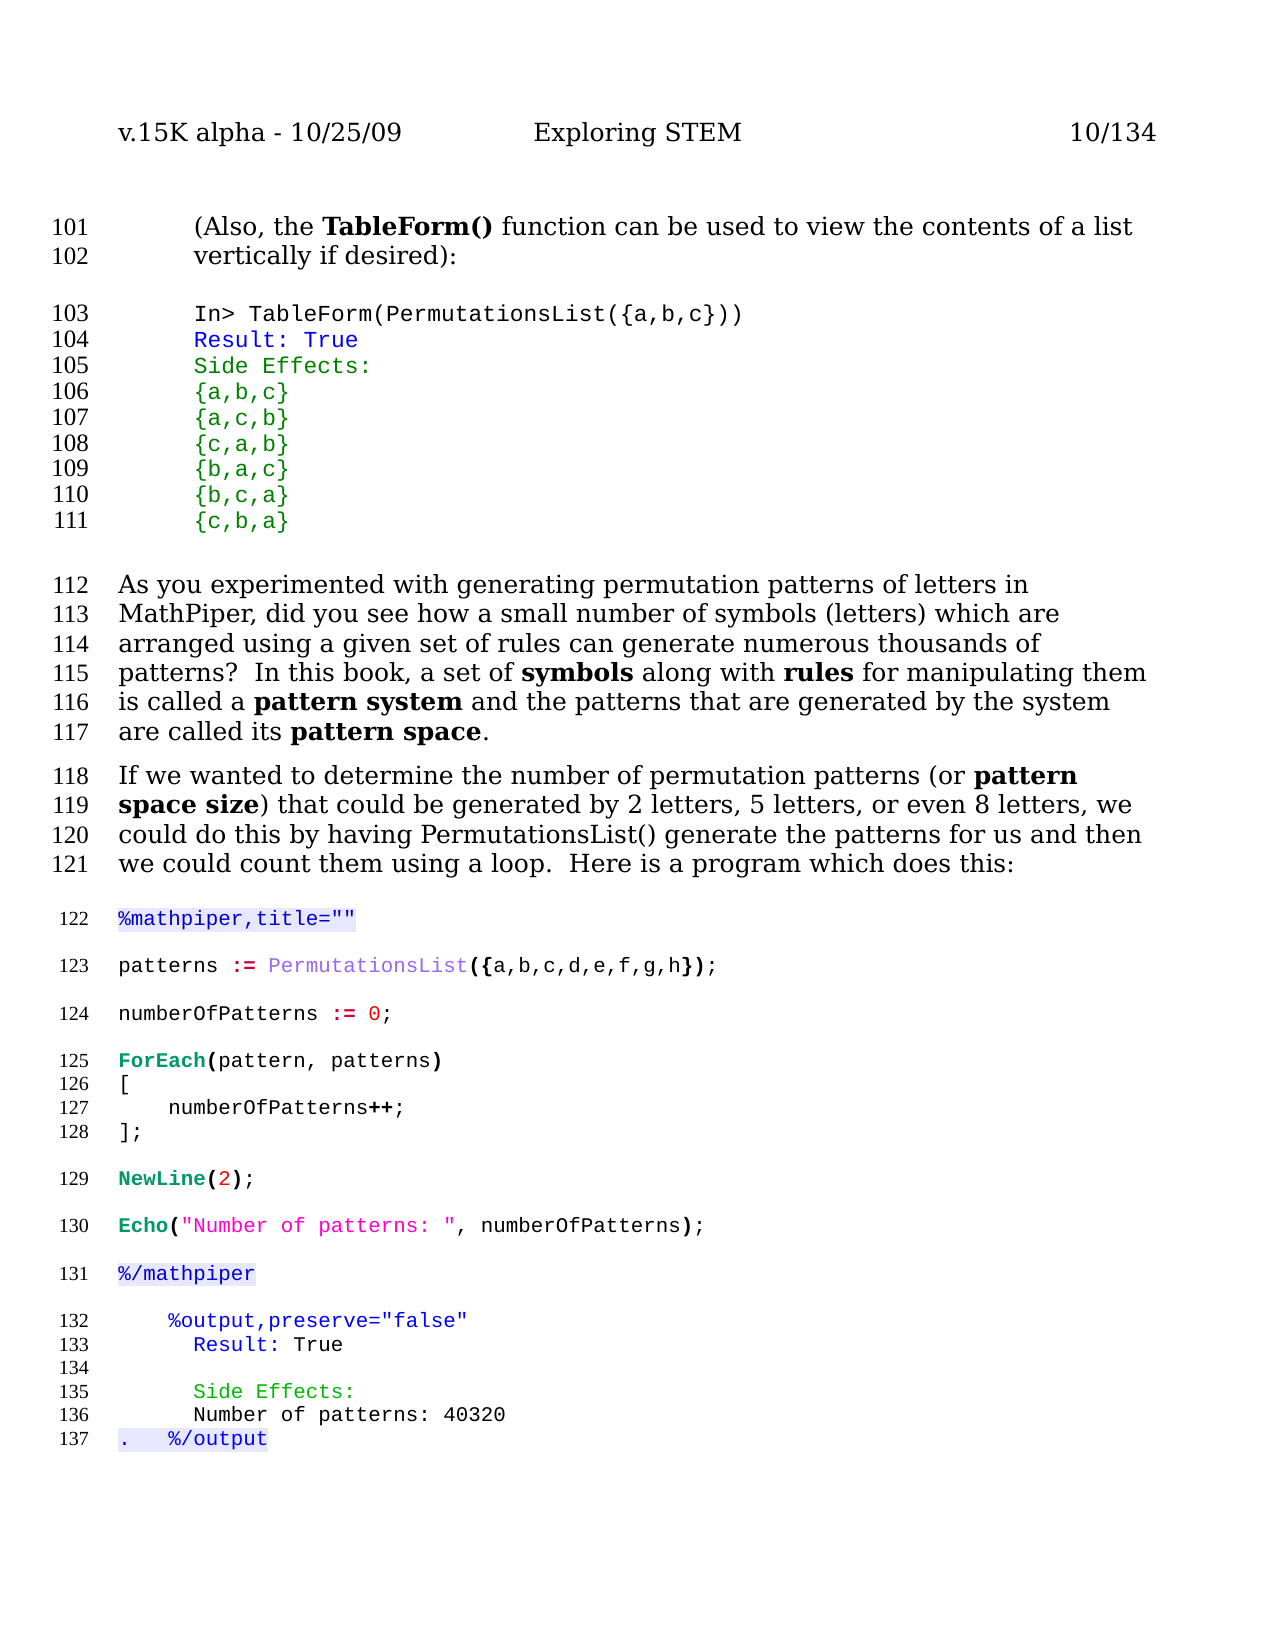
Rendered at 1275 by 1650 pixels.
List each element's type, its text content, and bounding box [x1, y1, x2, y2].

text Side Effects: [193, 354, 1157, 380]
text {c,b,a} [193, 510, 1157, 536]
text If we wanted to determine the number of permutation patterns (or pattern space size) that could be generated by 2 letters, 5 letters, or even 8 letters, we could do this by having PermutationsList() generate the patterns for us and then we could count them using a loop. Here is a program which does this: [118, 761, 1157, 878]
text As you experimented with generating permutation patterns of letters in MathPiper, did you see how a small number of symbols (letters) which are arranged using a given set of rules can generate numerous thousands of patterns? In this book, a set of symbols along with rules for manipulating them is called a pattern system and the patterns that are generated by the system are called its pattern space. [118, 571, 1157, 746]
text {b,a,c} [193, 458, 1157, 484]
text (Also, the TableForm() function can be used to view the contents of a list vertically if desired): [193, 212, 1157, 270]
text In> TableForm(PermutationsList({a,b,c})) [193, 302, 1157, 328]
text numberOfPatterns++; [118, 1097, 1157, 1121]
text [ [118, 1073, 1157, 1097]
text Result: True [193, 328, 1157, 354]
text . %/output [118, 1428, 1157, 1452]
text {a,b,c} [193, 380, 1157, 406]
text %/mathpiper [118, 1263, 1157, 1286]
text {c,a,b} [193, 432, 1157, 458]
text NewLine(2); [118, 1168, 1157, 1192]
text Result: True [118, 1333, 1157, 1357]
text %output,preserve="false" [118, 1310, 1157, 1333]
text {b,c,a} [193, 484, 1157, 510]
text patterns := PermutationsList({a,b,c,d,e,f,g,h}); [118, 955, 1157, 979]
text numberOfPatterns := 0; [118, 1002, 1157, 1026]
text %mathpiper,title="" [118, 908, 1157, 932]
text Echo("Number of patterns: ", numberOfPatterns); [118, 1215, 1157, 1239]
text ForEach(pattern, patterns) [118, 1050, 1157, 1073]
text Number of patterns: 40320 [118, 1404, 1157, 1428]
text ]; [118, 1121, 1157, 1144]
text Side Effects: [118, 1381, 1157, 1404]
text {a,c,b} [193, 406, 1157, 432]
